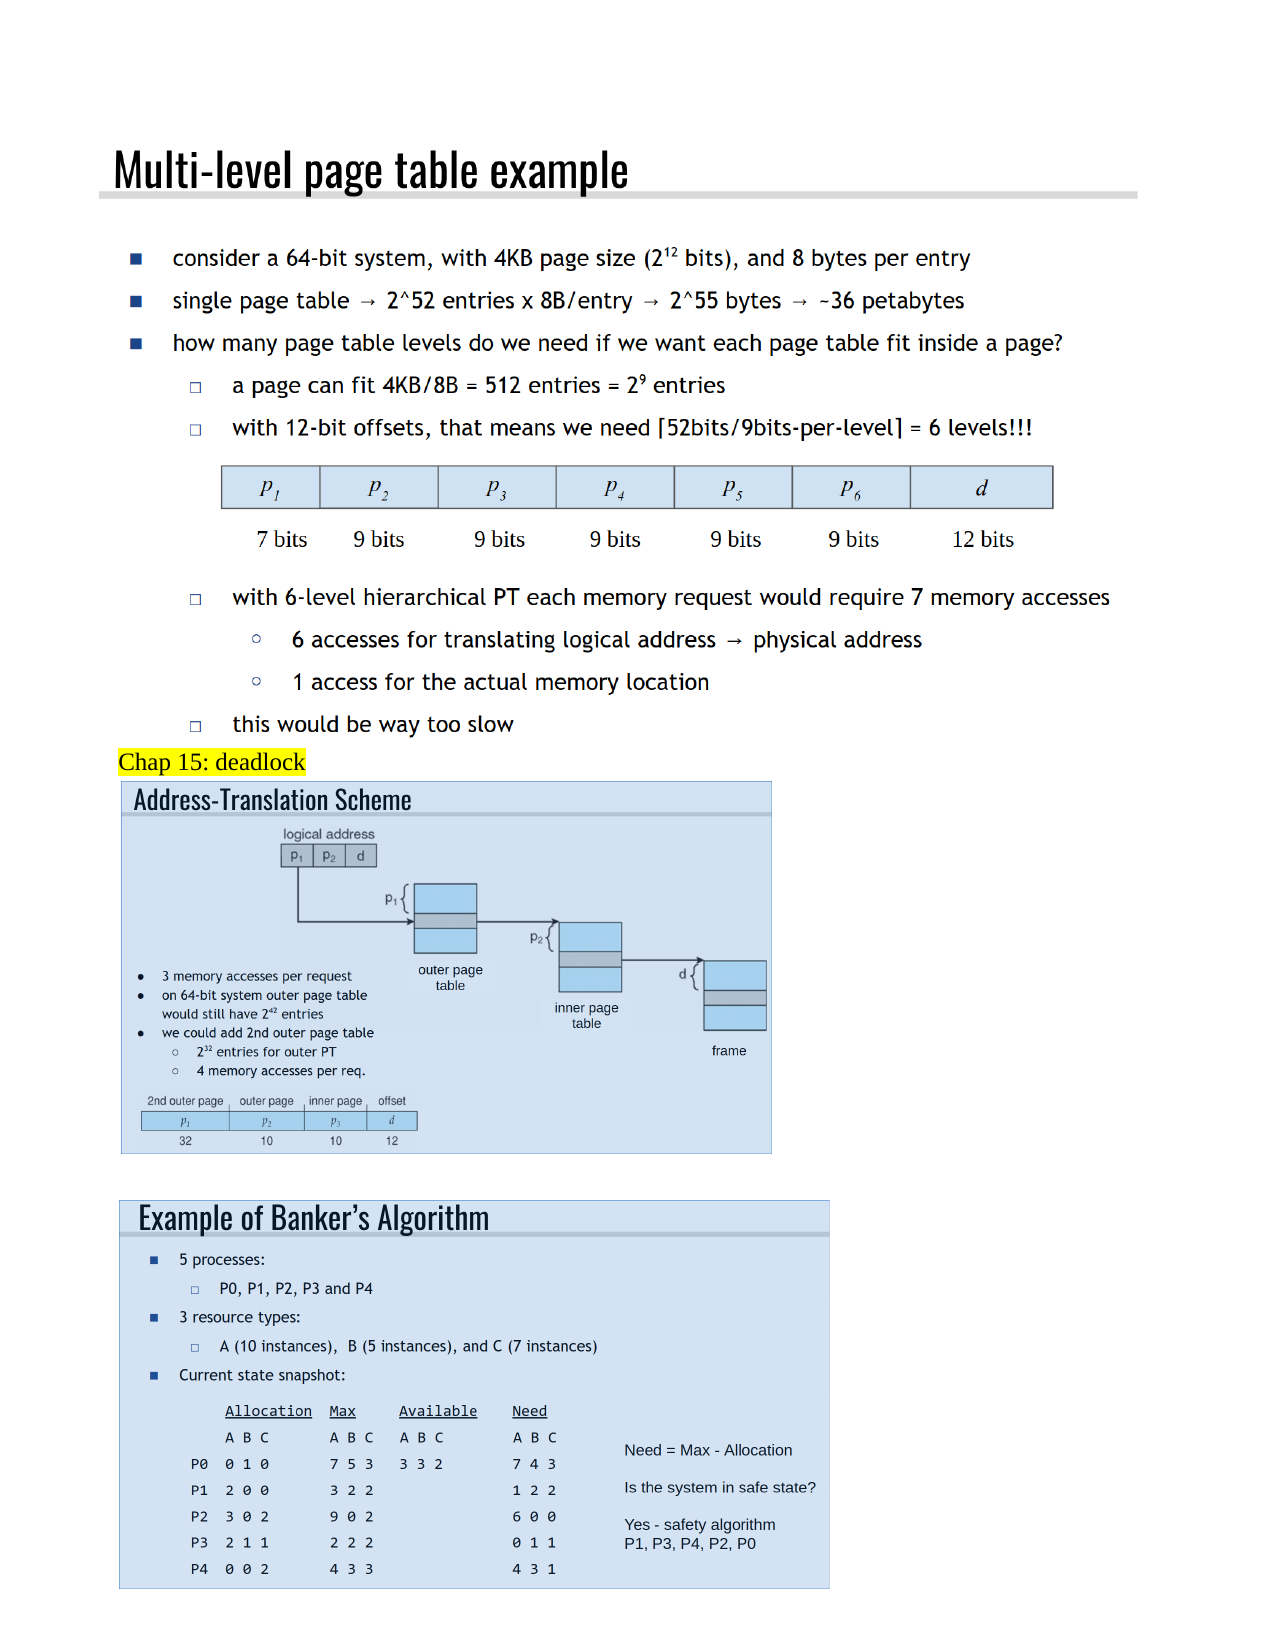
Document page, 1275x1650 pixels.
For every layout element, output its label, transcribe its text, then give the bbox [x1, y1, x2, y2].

text Chap 15: deadlock [118, 118, 1157, 776]
picture [121, 781, 772, 1154]
picture [119, 1200, 830, 1589]
picture [99, 141, 1138, 748]
